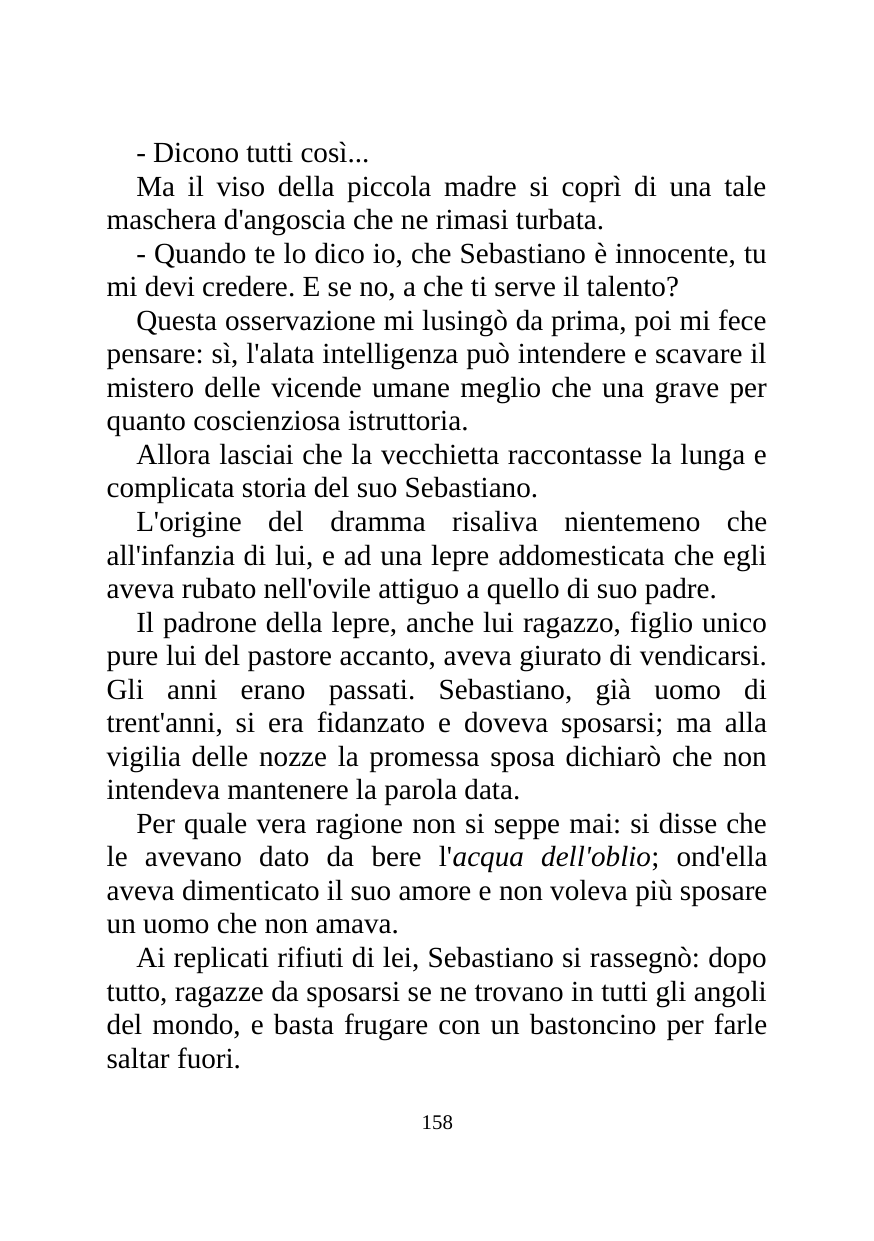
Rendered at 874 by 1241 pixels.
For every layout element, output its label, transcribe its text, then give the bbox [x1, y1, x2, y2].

text Allora lasciai che la vecchietta raccontasse la lunga e complicata storia del suo Sebastiano. [106, 437, 768, 504]
text - Dicono tutti così... [106, 135, 768, 169]
text - Quando te lo dico io, che Sebastiano è innocente, tu mi devi credere. E se no, a che ti serve il talento? [106, 236, 768, 303]
text Il padrone della lepre, anche lui ragazzo, figlio unico pure lui del pastore accanto, aveva giurato di vendicarsi. Gli anni erano passati. Sebastiano, già uomo di trent'anni, si era fidanzato e doveva sposarsi; ma alla vigilia delle nozze la promessa sposa dichiarò che non intendeva mantenere la parola data. [106, 605, 768, 806]
text Questa osservazione mi lusingò da prima, poi mi fece pensare: sì, l'alata intelligenza può intendere e scavare il mistero delle vicende umane meglio che una grave per quanto coscienziosa istruttoria. [106, 303, 768, 437]
text L'origine del dramma risaliva nientemeno che all'infanzia di lui, e ad una lepre addomesticata che egli aveva rubato nell'ovile attiguo a quello di suo padre. [106, 504, 768, 605]
text Ai replicati rifiuti di lei, Sebastiano si rassegnò: dopo tutto, ragazze da sposarsi se ne trovano in tutti gli angoli del mondo, e basta frugare con un bastoncino per farle saltar fuori. [106, 940, 768, 1074]
text Per quale vera ragione non si seppe mai: si disse che le avevano dato da bere l'acqua dell'oblio; ond'ella aveva dimenticato il suo amore e non voleva più sposare un uomo che non amava. [106, 806, 768, 940]
text Ma il viso della piccola madre si coprì di una tale maschera d'angoscia che ne rimasi turbata. [106, 169, 768, 236]
